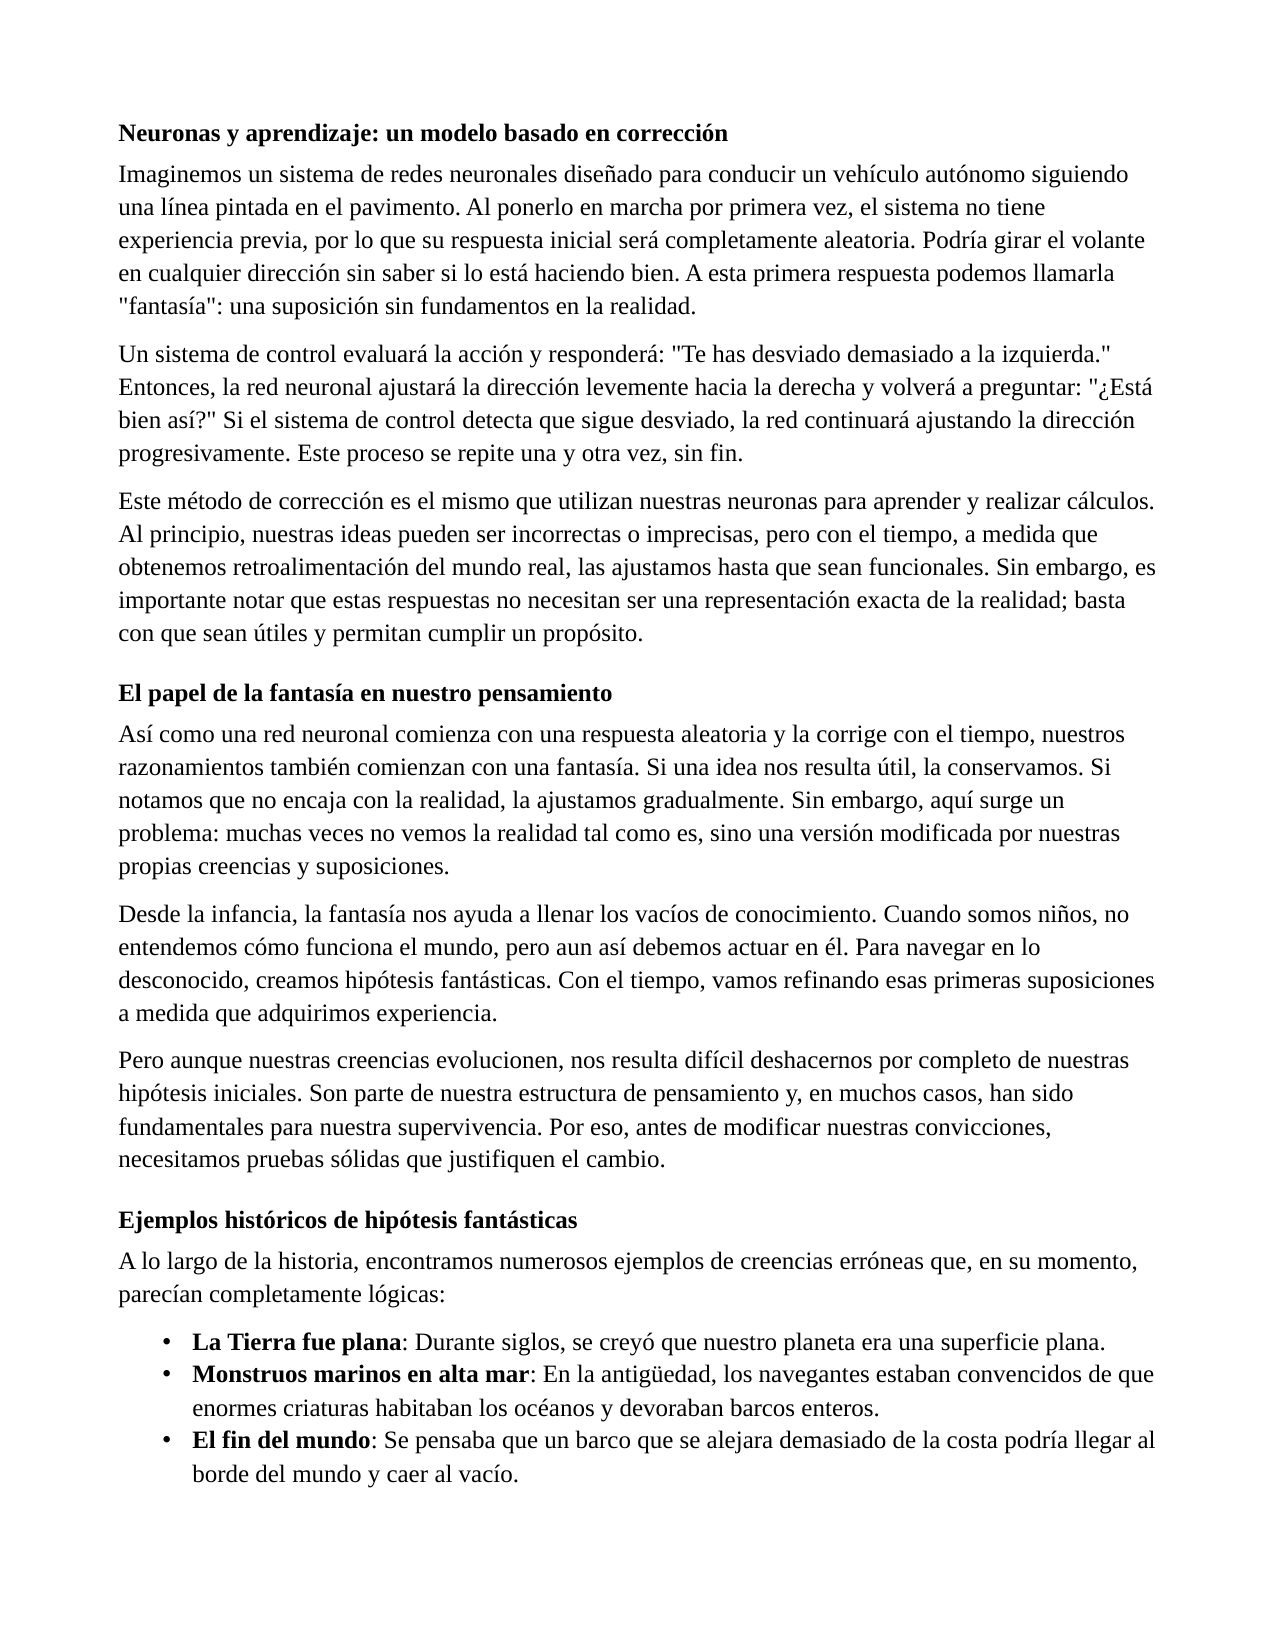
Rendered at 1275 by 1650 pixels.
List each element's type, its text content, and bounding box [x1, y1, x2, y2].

text Este método de corrección es el mismo que utilizan nuestras neuronas para aprender y realizar cálculos. Al principio, nuestras ideas pueden ser incorrectas o imprecisas, pero con el tiempo, a medida que obtenemos retroalimentación del mundo real, las ajustamos hasta que sean funcionales. Sin embargo, es importante notar que estas respuestas no necesitan ser una representación exacta de la realidad; basta con que sean útiles y permitan cumplir un propósito. [118, 486, 1157, 647]
list El fin del mundo: Se pensaba que un barco que se alejara demasiado de la costa podría llegar al borde del mundo y caer al vacío. [162, 1426, 1157, 1487]
list La Tierra fue plana: Durante siglos, se creyó que nuestro planeta era una superficie plana. [162, 1327, 1157, 1355]
list Monstruos marinos en alta mar: En la antigüedad, los navegantes estaban convencidos de que enormes criaturas habitaban los océanos y devoraban barcos enteros. [162, 1359, 1157, 1421]
text Así como una red neuronal comienza con una respuesta aleatoria y la corrige con el tiempo, nuestros razonamientos también comienzan con una fantasía. Si una idea nos resulta útil, la conservamos. Si notamos que no encaja con la realidad, la ajustamos gradualmente. Sin embargo, aquí surge un problema: muchas veces no vemos la realidad tal como es, sino una versión modificada por nuestras propias creencias y suposiciones. [118, 719, 1157, 880]
text A lo largo de la historia, encontramos numerosos ejemplos de creencias erróneas que, en su momento, parecían completamente lógicas: [118, 1246, 1157, 1308]
subtitle Ejemplos históricos de hipótesis fantásticas [118, 1205, 1157, 1233]
text Desde la infancia, la fantasía nos ayuda a llenar los vacíos de conocimiento. Cuando somos niños, no entendemos cómo funciona el mundo, pero aun así debemos actuar en él. Para navegar en lo desconocido, creamos hipótesis fantásticas. Con el tiempo, vamos refinando esas primeras suposiciones a medida que adquirimos experiencia. [118, 899, 1157, 1027]
subtitle El papel de la fantasía en nuestro pensamiento [118, 678, 1157, 707]
text Un sistema de control evaluará la acción y responderá: "Te has desviado demasiado a la izquierda." Entonces, la red neuronal ajustará la dirección levemente hacia la derecha y volverá a preguntar: "¿Está bien así?" Si el sistema de control detecta que sigue desviado, la red continuará ajustando la dirección progresivamente. Este proceso se repite una y otra vez, sin fin. [118, 339, 1157, 467]
subtitle Neuronas y aprendizaje: un modelo basado en corrección [118, 118, 1157, 147]
text Imaginemos un sistema de redes neuronales diseñado para conducir un vehículo autónomo siguiendo una línea pintada en el pavimento. Al ponerlo en marcha por primera vez, el sistema no tiene experiencia previa, por lo que su respuesta inicial será completamente aleatoria. Podría girar el volante en cualquier dirección sin saber si lo está haciendo bien. A esta primera respuesta podemos llamarla "fantasía": una suposición sin fundamentos en la realidad. [118, 159, 1157, 320]
text Pero aunque nuestras creencias evolucionen, nos resulta difícil deshacernos por completo de nuestras hipótesis iniciales. Son parte de nuestra estructura de pensamiento y, en muchos casos, han sido fundamentales para nuestra supervivencia. Por eso, antes de modificar nuestras convicciones, necesitamos pruebas sólidas que justifiquen el cambio. [118, 1046, 1157, 1173]
